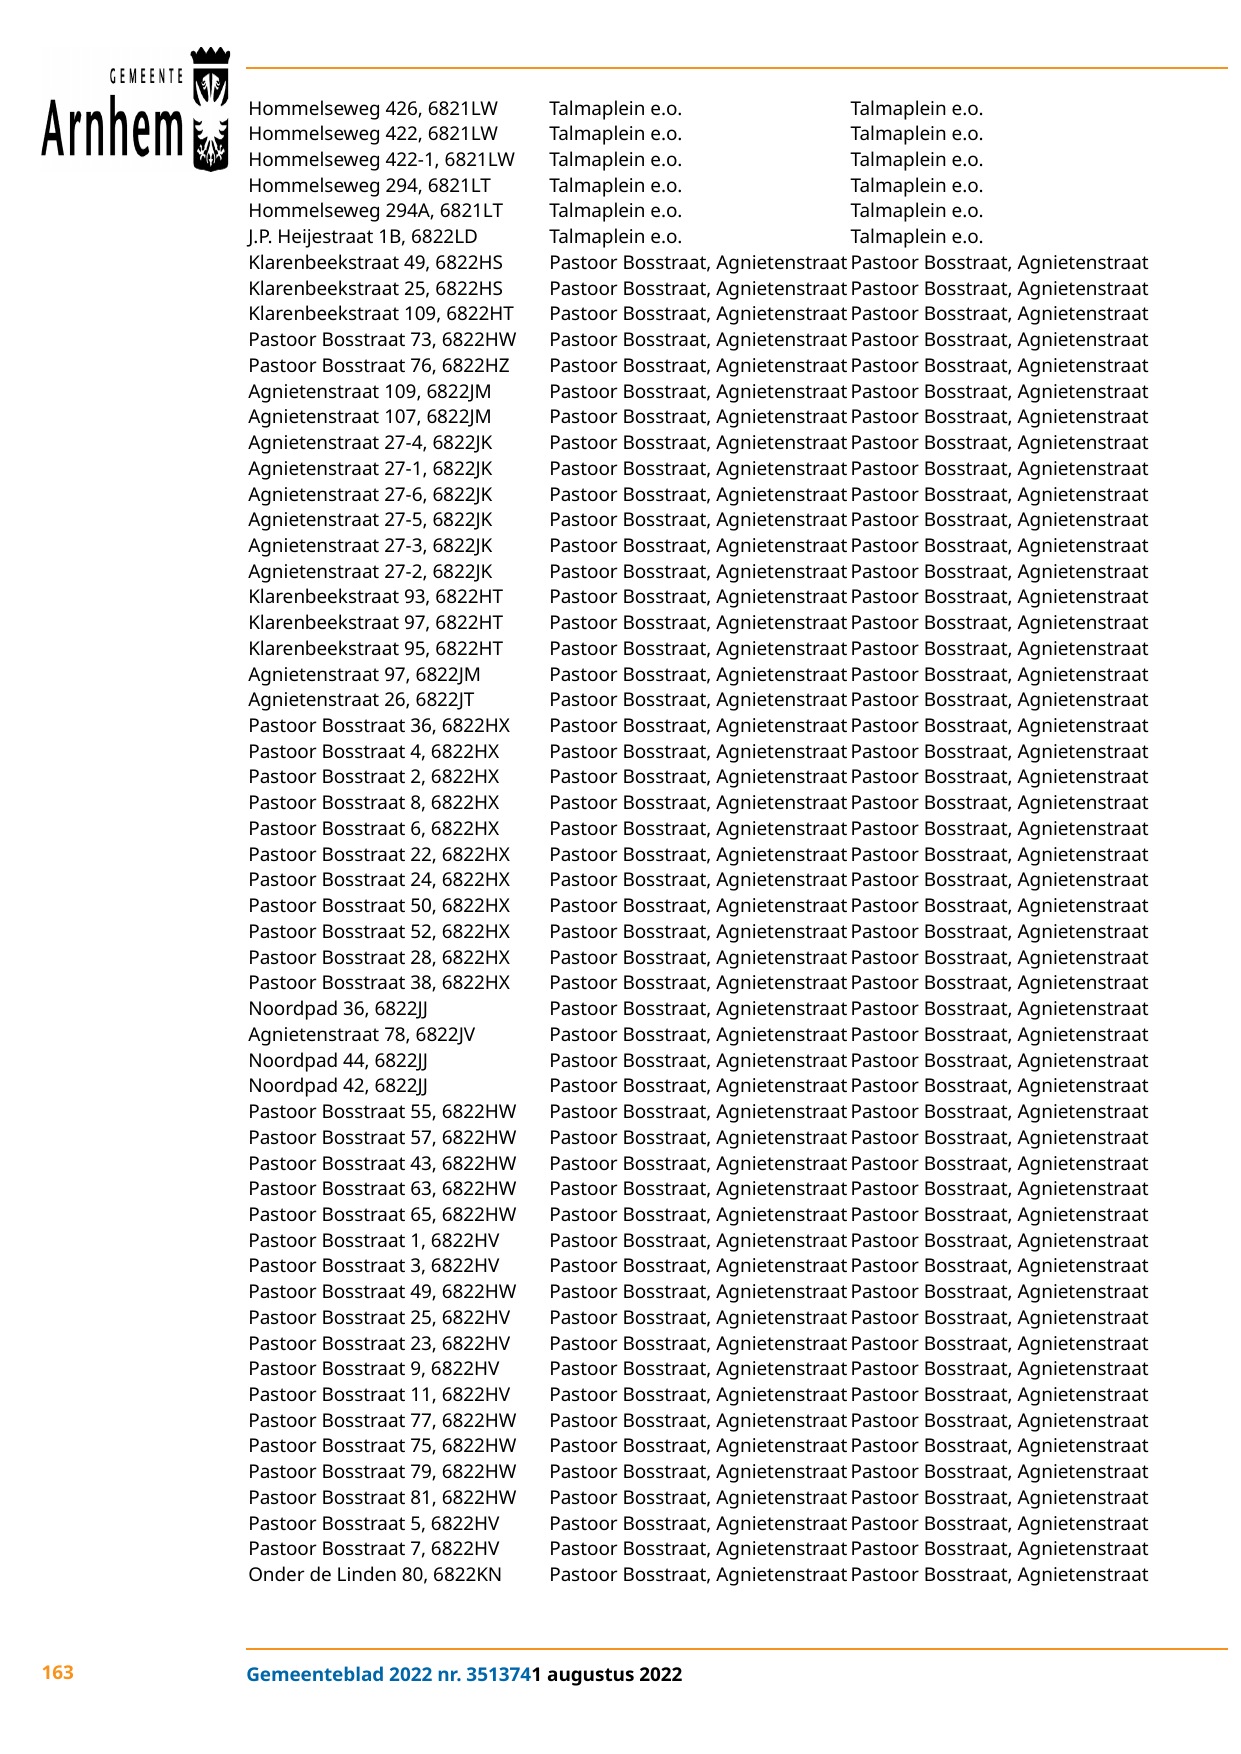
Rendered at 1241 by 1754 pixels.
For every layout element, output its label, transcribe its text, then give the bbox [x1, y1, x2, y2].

table_cell Pastoor Bosstraat, Agnietenstraat [850, 404, 1152, 429]
table_cell Pastoor Bosstraat, Agnietenstraat [549, 995, 850, 1021]
table_cell Pastoor Bosstraat, Agnietenstraat [850, 738, 1152, 764]
table_cell Pastoor Bosstraat 28, 6822HX [248, 944, 549, 969]
table_cell Pastoor Bosstraat, Agnietenstraat [549, 301, 850, 326]
table_cell Pastoor Bosstraat 7, 6822HV [248, 1536, 549, 1561]
table_cell Pastoor Bosstraat, Agnietenstraat [549, 815, 850, 841]
table_cell Hommelseweg 294, 6821LT [248, 172, 549, 198]
table_cell Pastoor Bosstraat, Agnietenstraat [549, 867, 850, 892]
table_cell Pastoor Bosstraat 63, 6822HW [248, 1175, 549, 1201]
table_cell Pastoor Bosstraat 5, 6822HV [248, 1510, 549, 1536]
table_cell Klarenbeekstraat 93, 6822HT [248, 584, 549, 609]
table_cell Pastoor Bosstraat, Agnietenstraat [549, 506, 850, 532]
table_cell Pastoor Bosstraat, Agnietenstraat [549, 893, 850, 918]
table_cell Pastoor Bosstraat, Agnietenstraat [850, 841, 1152, 867]
table_cell Pastoor Bosstraat, Agnietenstraat [549, 352, 850, 378]
table_cell Hommelseweg 294A, 6821LT [248, 198, 549, 223]
table_cell Pastoor Bosstraat, Agnietenstraat [850, 1381, 1152, 1407]
table_cell Pastoor Bosstraat, Agnietenstraat [549, 1433, 850, 1458]
table_cell Pastoor Bosstraat, Agnietenstraat [549, 1278, 850, 1304]
table_cell Pastoor Bosstraat, Agnietenstraat [850, 429, 1152, 455]
table_cell Pastoor Bosstraat, Agnietenstraat [549, 1047, 850, 1072]
table_cell Pastoor Bosstraat, Agnietenstraat [549, 1484, 850, 1510]
table_cell Agnietenstraat 27-5, 6822JK [248, 506, 549, 532]
table_cell Pastoor Bosstraat, Agnietenstraat [549, 249, 850, 275]
table_cell Pastoor Bosstraat, Agnietenstraat [850, 378, 1152, 403]
table_cell Pastoor Bosstraat, Agnietenstraat [549, 1253, 850, 1278]
table_cell Klarenbeekstraat 97, 6822HT [248, 609, 549, 635]
table_cell Pastoor Bosstraat 6, 6822HX [248, 815, 549, 841]
table_cell Pastoor Bosstraat, Agnietenstraat [850, 1536, 1152, 1561]
table_cell Pastoor Bosstraat 49, 6822HW [248, 1278, 549, 1304]
table_cell Pastoor Bosstraat, Agnietenstraat [549, 326, 850, 352]
table_cell Pastoor Bosstraat, Agnietenstraat [850, 764, 1152, 789]
table_cell Pastoor Bosstraat 22, 6822HX [248, 841, 549, 867]
table_cell Pastoor Bosstraat 25, 6822HV [248, 1304, 549, 1330]
table_cell J.P. Heijestraat 1B, 6822LD [248, 224, 549, 249]
table_cell Pastoor Bosstraat, Agnietenstraat [850, 1227, 1152, 1253]
table_cell Pastoor Bosstraat 4, 6822HX [248, 738, 549, 764]
table_cell Agnietenstraat 107, 6822JM [248, 404, 549, 429]
table_cell Pastoor Bosstraat 3, 6822HV [248, 1253, 549, 1278]
table_cell Pastoor Bosstraat, Agnietenstraat [549, 1021, 850, 1047]
table_cell Agnietenstraat 109, 6822JM [248, 378, 549, 403]
table_cell Pastoor Bosstraat 81, 6822HW [248, 1484, 549, 1510]
table_cell Pastoor Bosstraat, Agnietenstraat [549, 1124, 850, 1150]
table_cell Agnietenstraat 27-2, 6822JK [248, 558, 549, 584]
table_cell Pastoor Bosstraat, Agnietenstraat [549, 584, 850, 609]
table_cell Pastoor Bosstraat, Agnietenstraat [549, 1561, 850, 1587]
table_cell Pastoor Bosstraat, Agnietenstraat [549, 970, 850, 995]
table_cell Pastoor Bosstraat, Agnietenstraat [549, 532, 850, 558]
table_cell Pastoor Bosstraat 52, 6822HX [248, 918, 549, 944]
table_cell Pastoor Bosstraat 55, 6822HW [248, 1098, 549, 1124]
table_cell Pastoor Bosstraat, Agnietenstraat [850, 455, 1152, 481]
table_cell Pastoor Bosstraat, Agnietenstraat [549, 455, 850, 481]
table_cell Pastoor Bosstraat, Agnietenstraat [850, 1561, 1152, 1587]
table_cell Agnietenstraat 97, 6822JM [248, 661, 549, 687]
table_cell Talmaplein e.o. [850, 95, 1152, 121]
table_cell Agnietenstraat 27-4, 6822JK [248, 429, 549, 455]
table_cell Pastoor Bosstraat, Agnietenstraat [549, 738, 850, 764]
table_cell Pastoor Bosstraat, Agnietenstraat [549, 1536, 850, 1561]
table_cell Pastoor Bosstraat, Agnietenstraat [549, 1304, 850, 1330]
table_cell Pastoor Bosstraat, Agnietenstraat [850, 944, 1152, 969]
table_cell Pastoor Bosstraat, Agnietenstraat [549, 1175, 850, 1201]
table_cell Pastoor Bosstraat 57, 6822HW [248, 1124, 549, 1150]
table_cell Klarenbeekstraat 25, 6822HS [248, 275, 549, 301]
table_cell Pastoor Bosstraat, Agnietenstraat [850, 1304, 1152, 1330]
table_cell Klarenbeekstraat 95, 6822HT [248, 635, 549, 661]
table_cell Pastoor Bosstraat, Agnietenstraat [850, 918, 1152, 944]
table_cell Talmaplein e.o. [549, 121, 850, 146]
table_cell Talmaplein e.o. [850, 224, 1152, 249]
table_cell Talmaplein e.o. [549, 95, 850, 121]
table_cell Onder de Linden 80, 6822KN [248, 1561, 549, 1587]
table_cell Pastoor Bosstraat, Agnietenstraat [549, 481, 850, 506]
table_cell Agnietenstraat 78, 6822JV [248, 1021, 549, 1047]
table_cell Noordpad 36, 6822JJ [248, 995, 549, 1021]
table_cell Agnietenstraat 26, 6822JT [248, 687, 549, 712]
table_cell Noordpad 42, 6822JJ [248, 1073, 549, 1098]
table_cell Pastoor Bosstraat, Agnietenstraat [549, 609, 850, 635]
table_cell Pastoor Bosstraat, Agnietenstraat [549, 275, 850, 301]
table_cell Pastoor Bosstraat, Agnietenstraat [549, 687, 850, 712]
table_cell Agnietenstraat 27-1, 6822JK [248, 455, 549, 481]
table_cell Talmaplein e.o. [850, 198, 1152, 223]
table_cell Agnietenstraat 27-3, 6822JK [248, 532, 549, 558]
table_cell Pastoor Bosstraat, Agnietenstraat [549, 1407, 850, 1433]
table_cell Pastoor Bosstraat 24, 6822HX [248, 867, 549, 892]
table_cell Pastoor Bosstraat, Agnietenstraat [549, 635, 850, 661]
table_cell Pastoor Bosstraat 8, 6822HX [248, 790, 549, 815]
table_cell Talmaplein e.o. [850, 172, 1152, 198]
table_cell Pastoor Bosstraat, Agnietenstraat [850, 687, 1152, 712]
table_cell Pastoor Bosstraat, Agnietenstraat [850, 1510, 1152, 1536]
table_cell Pastoor Bosstraat, Agnietenstraat [549, 712, 850, 738]
table_cell Hommelseweg 422, 6821LW [248, 121, 549, 146]
table_cell Pastoor Bosstraat, Agnietenstraat [549, 661, 850, 687]
table_cell Klarenbeekstraat 49, 6822HS [248, 249, 549, 275]
table_cell Pastoor Bosstraat, Agnietenstraat [549, 841, 850, 867]
table_cell Pastoor Bosstraat, Agnietenstraat [549, 918, 850, 944]
table_cell Pastoor Bosstraat, Agnietenstraat [850, 1073, 1152, 1098]
table_cell Pastoor Bosstraat, Agnietenstraat [850, 249, 1152, 275]
table_cell Pastoor Bosstraat, Agnietenstraat [549, 1227, 850, 1253]
table_cell Talmaplein e.o. [549, 146, 850, 172]
table_cell Pastoor Bosstraat, Agnietenstraat [850, 1124, 1152, 1150]
table_cell Pastoor Bosstraat, Agnietenstraat [850, 815, 1152, 841]
table_cell Pastoor Bosstraat, Agnietenstraat [850, 1201, 1152, 1227]
table_cell Pastoor Bosstraat 65, 6822HW [248, 1201, 549, 1227]
table_cell Pastoor Bosstraat, Agnietenstraat [850, 532, 1152, 558]
table_cell Pastoor Bosstraat, Agnietenstraat [549, 1201, 850, 1227]
table_cell Pastoor Bosstraat 1, 6822HV [248, 1227, 549, 1253]
table_cell Hommelseweg 426, 6821LW [248, 95, 549, 121]
table_cell Pastoor Bosstraat, Agnietenstraat [549, 1356, 850, 1381]
table_cell Klarenbeekstraat 109, 6822HT [248, 301, 549, 326]
table_cell Pastoor Bosstraat 11, 6822HV [248, 1381, 549, 1407]
table_cell Pastoor Bosstraat 73, 6822HW [248, 326, 549, 352]
table_cell Pastoor Bosstraat, Agnietenstraat [549, 1150, 850, 1175]
table_cell Agnietenstraat 27-6, 6822JK [248, 481, 549, 506]
table_cell Pastoor Bosstraat, Agnietenstraat [549, 1459, 850, 1484]
table_cell Pastoor Bosstraat, Agnietenstraat [850, 970, 1152, 995]
table_cell Pastoor Bosstraat, Agnietenstraat [549, 1510, 850, 1536]
table_cell Pastoor Bosstraat, Agnietenstraat [850, 1484, 1152, 1510]
table_cell Pastoor Bosstraat 43, 6822HW [248, 1150, 549, 1175]
table_cell Pastoor Bosstraat, Agnietenstraat [850, 790, 1152, 815]
table_cell Pastoor Bosstraat, Agnietenstraat [850, 893, 1152, 918]
table_cell Pastoor Bosstraat, Agnietenstraat [549, 429, 850, 455]
table_cell Pastoor Bosstraat, Agnietenstraat [850, 1047, 1152, 1072]
picture [41, 47, 231, 172]
table_cell Pastoor Bosstraat, Agnietenstraat [850, 352, 1152, 378]
table_cell Pastoor Bosstraat, Agnietenstraat [850, 275, 1152, 301]
table_cell Pastoor Bosstraat 50, 6822HX [248, 893, 549, 918]
table_cell Pastoor Bosstraat 75, 6822HW [248, 1433, 549, 1458]
table_cell Pastoor Bosstraat, Agnietenstraat [850, 1433, 1152, 1458]
table_cell Pastoor Bosstraat, Agnietenstraat [850, 1407, 1152, 1433]
table_cell Hommelseweg 422-1, 6821LW [248, 146, 549, 172]
table_cell Pastoor Bosstraat 2, 6822HX [248, 764, 549, 789]
table_cell Pastoor Bosstraat, Agnietenstraat [549, 764, 850, 789]
table_cell Pastoor Bosstraat, Agnietenstraat [850, 712, 1152, 738]
table_cell Pastoor Bosstraat, Agnietenstraat [850, 867, 1152, 892]
table_cell Pastoor Bosstraat, Agnietenstraat [850, 301, 1152, 326]
table_cell Pastoor Bosstraat, Agnietenstraat [549, 790, 850, 815]
table_cell Talmaplein e.o. [549, 172, 850, 198]
table_cell Pastoor Bosstraat, Agnietenstraat [549, 558, 850, 584]
table_cell Noordpad 44, 6822JJ [248, 1047, 549, 1072]
table_cell Pastoor Bosstraat, Agnietenstraat [850, 1278, 1152, 1304]
table_cell Pastoor Bosstraat 77, 6822HW [248, 1407, 549, 1433]
table_cell Pastoor Bosstraat, Agnietenstraat [549, 1381, 850, 1407]
table_cell Pastoor Bosstraat, Agnietenstraat [850, 1330, 1152, 1356]
table_cell Pastoor Bosstraat, Agnietenstraat [549, 378, 850, 403]
table_cell Talmaplein e.o. [549, 224, 850, 249]
table_cell Pastoor Bosstraat, Agnietenstraat [850, 1356, 1152, 1381]
table_cell Pastoor Bosstraat, Agnietenstraat [850, 1021, 1152, 1047]
table_cell Pastoor Bosstraat, Agnietenstraat [850, 506, 1152, 532]
table_cell Pastoor Bosstraat, Agnietenstraat [850, 1150, 1152, 1175]
table_cell Pastoor Bosstraat 23, 6822HV [248, 1330, 549, 1356]
table_cell Pastoor Bosstraat 79, 6822HW [248, 1459, 549, 1484]
table_cell Pastoor Bosstraat 9, 6822HV [248, 1356, 549, 1381]
table_cell Pastoor Bosstraat, Agnietenstraat [549, 944, 850, 969]
table_cell Pastoor Bosstraat 76, 6822HZ [248, 352, 549, 378]
table_cell Pastoor Bosstraat, Agnietenstraat [850, 558, 1152, 584]
table_cell Pastoor Bosstraat, Agnietenstraat [850, 1253, 1152, 1278]
table_cell Pastoor Bosstraat, Agnietenstraat [549, 404, 850, 429]
table_cell Pastoor Bosstraat, Agnietenstraat [549, 1098, 850, 1124]
table_cell Pastoor Bosstraat, Agnietenstraat [850, 326, 1152, 352]
table_cell Pastoor Bosstraat 36, 6822HX [248, 712, 549, 738]
table_cell Pastoor Bosstraat, Agnietenstraat [549, 1073, 850, 1098]
table_cell Pastoor Bosstraat, Agnietenstraat [850, 1098, 1152, 1124]
table_cell Pastoor Bosstraat, Agnietenstraat [549, 1330, 850, 1356]
table_cell Pastoor Bosstraat, Agnietenstraat [850, 481, 1152, 506]
table_cell Talmaplein e.o. [850, 121, 1152, 146]
table_cell Talmaplein e.o. [549, 198, 850, 223]
table_cell Pastoor Bosstraat, Agnietenstraat [850, 609, 1152, 635]
table_cell Pastoor Bosstraat 38, 6822HX [248, 970, 549, 995]
table_cell Pastoor Bosstraat, Agnietenstraat [850, 995, 1152, 1021]
table_cell Pastoor Bosstraat, Agnietenstraat [850, 661, 1152, 687]
table_cell Pastoor Bosstraat, Agnietenstraat [850, 635, 1152, 661]
table_cell Pastoor Bosstraat, Agnietenstraat [850, 1459, 1152, 1484]
table_cell Talmaplein e.o. [850, 146, 1152, 172]
table_cell Pastoor Bosstraat, Agnietenstraat [850, 1175, 1152, 1201]
table_cell Pastoor Bosstraat, Agnietenstraat [850, 584, 1152, 609]
